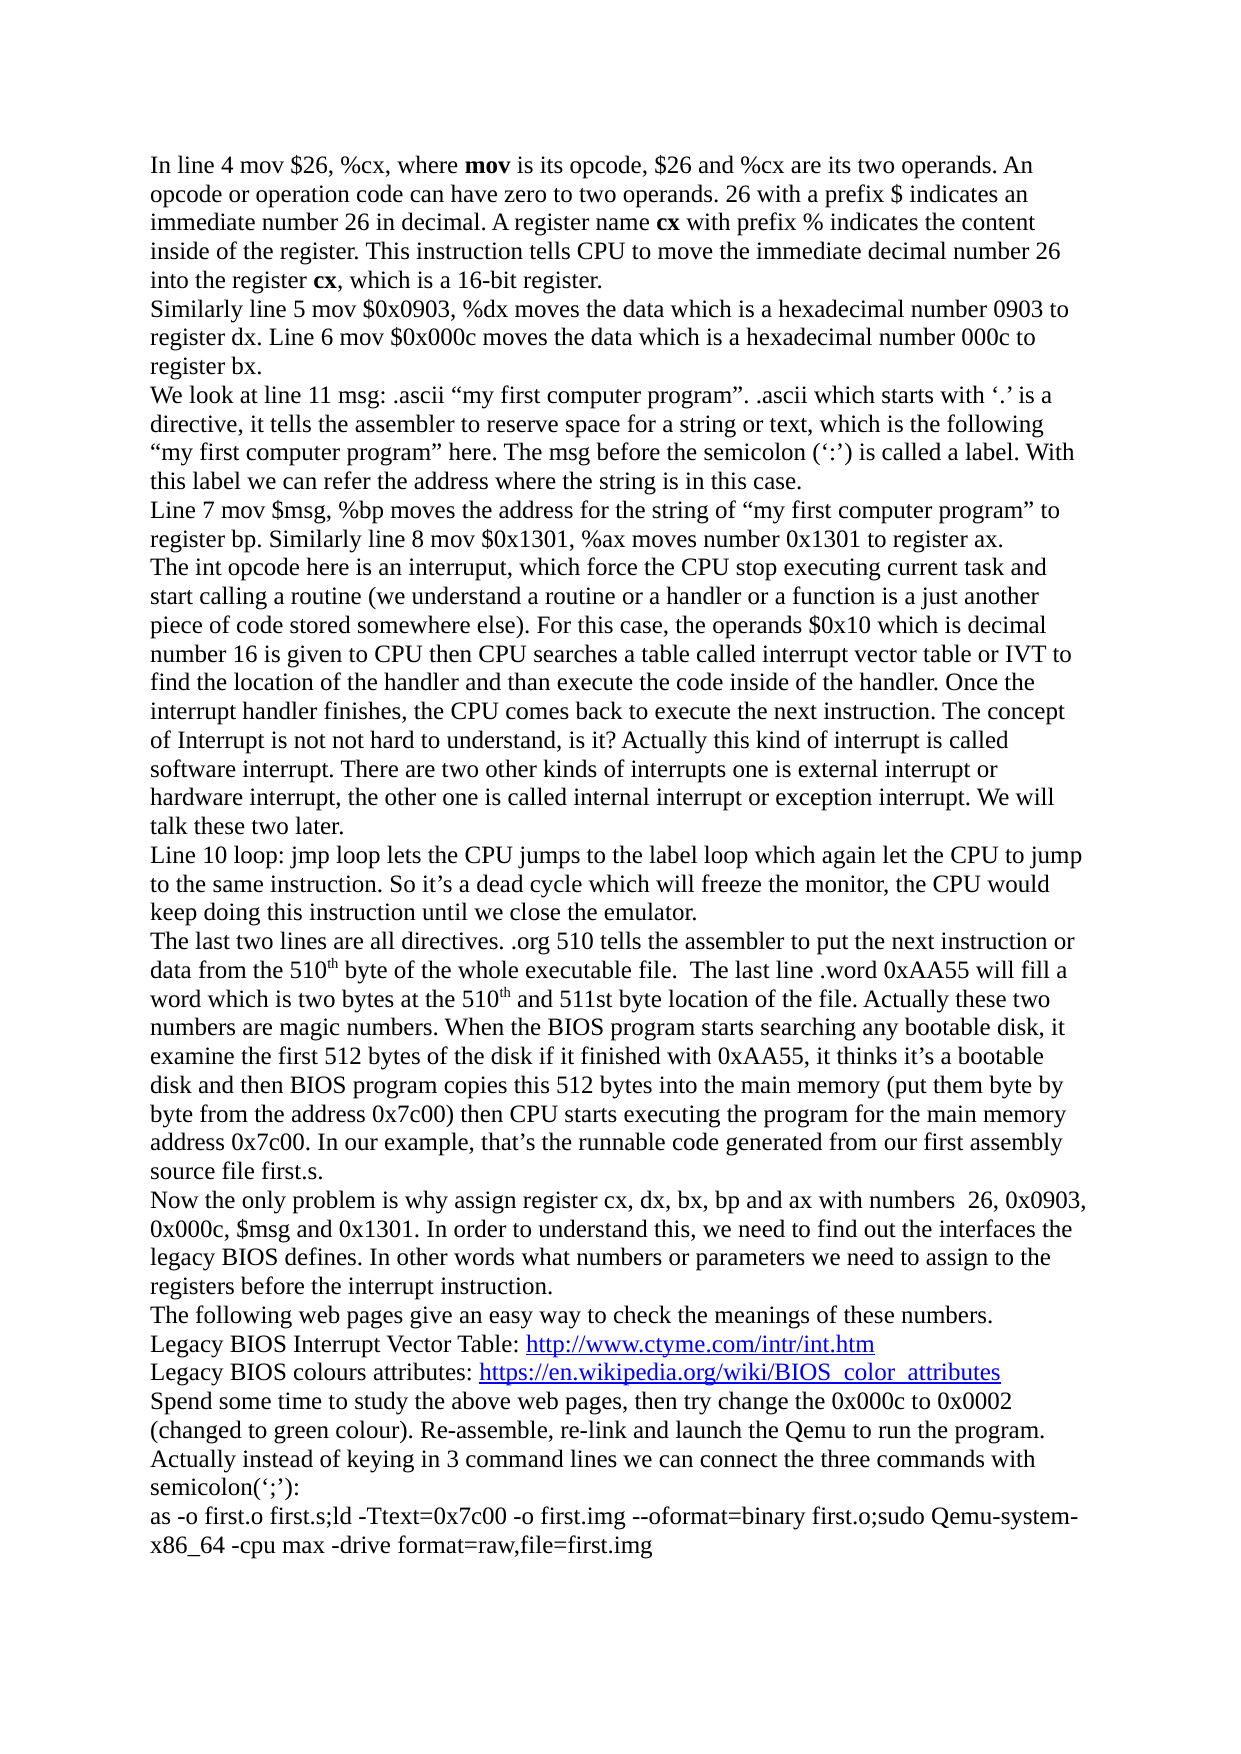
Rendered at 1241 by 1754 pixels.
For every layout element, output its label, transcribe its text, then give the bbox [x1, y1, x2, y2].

text Spend some time to study the above web pages, then try change the 0x000c to 0x0002 (changed to green colour). Re-assemble, re-link and launch the Qemu to run the program. Actually instead of keying in 3 command lines we can connect the three commands with semicolon(‘;’): [150, 1386, 1090, 1501]
text We look at line 11 msg: .ascii “my first computer program”. .ascii which starts with ‘.’ is a directive, it tells the assembler to reserve space for a string or text, which is the following “my first computer program” here. The msg before the semicolon (‘:’) is called a label. With this label we can refer the address where the string is in this case. [150, 380, 1090, 495]
text Line 7 mov $msg, %bp moves the address for the string of “my first computer program” to register bp. Similarly line 8 mov $0x1301, %ax moves number 0x1301 to register ax. [150, 495, 1090, 552]
text Now the only problem is why assign register cx, dx, bx, bp and ax with numbers 26, 0x0903, 0x000c, $msg and 0x1301. In order to understand this, we need to find out the interfaces the legacy BIOS defines. In other words what numbers or parameters we need to assign to the registers before the interrupt instruction. [150, 1185, 1090, 1300]
text Line 10 loop: jmp loop lets the CPU jumps to the label loop which again let the CPU to jump to the same instruction. So it’s a dead cycle which will freeze the monitor, the CPU would keep doing this instruction until we close the emulator. [150, 840, 1090, 926]
text The int opcode here is an interruput, which force the CPU stop executing current task and start calling a routine (we understand a routine or a handler or a function is a just another piece of code stored somewhere else). For this case, the operands $0x10 which is decimal number 16 is given to CPU then CPU searches a table called interrupt vector table or IVT to find the location of the handler and than execute the code inside of the handler. Once the interrupt handler finishes, the CPU comes back to execute the next instruction. The concept of Interrupt is not not hard to understand, is it? Actually this kind of interrupt is called software interrupt. There are two other kinds of interrupts one is external interrupt or hardware interrupt, the other one is called internal interrupt or exception interrupt. We will talk these two later. [150, 552, 1090, 840]
text Legacy BIOS Interrupt Vector Table: http://www.ctyme.com/intr/int.htm [150, 1329, 1090, 1357]
text In line 4 mov $26, %cx, where mov is its opcode, $26 and %cx are its two operands. An opcode or operation code can have zero to two operands. 26 with a prefix $ indicates an immediate number 26 in decimal. A register name cx with prefix % indicates the content inside of the register. This instruction tells CPU to move the immediate decimal number 26 into the register cx, which is a 16-bit register. [150, 150, 1090, 294]
text Similarly line 5 mov $0x0903, %dx moves the data which is a hexadecimal number 0903 to register dx. Line 6 mov $0x000c moves the data which is a hexadecimal number 000c to register bx. [150, 294, 1090, 380]
text The following web pages give an easy way to check the meanings of these numbers. [150, 1300, 1090, 1329]
text Legacy BIOS colours attributes: https://en.wikipedia.org/wiki/BIOS_color_attributes [150, 1357, 1090, 1386]
text The last two lines are all directives. .org 510 tells the assembler to put the next instruction or data from the 510th byte of the whole executable file. The last line .word 0xAA55 will fill a word which is two bytes at the 510th and 511st byte location of the file. Actually these two numbers are magic numbers. When the BIOS program starts searching any bootable disk, it examine the first 512 bytes of the disk if it finished with 0xAA55, it thinks it’s a bootable disk and then BIOS program copies this 512 bytes into the main memory (put them byte by byte from the address 0x7c00) then CPU starts executing the program for the main memory address 0x7c00. In our example, that’s the runnable code generated from our first assembly source file first.s. [150, 926, 1090, 1185]
text as -o first.o first.s;ld -Ttext=0x7c00 -o first.img --oformat=binary first.o;sudo Qemu-system-x86_64 -cpu max -drive format=raw,file=first.img [150, 1501, 1090, 1559]
